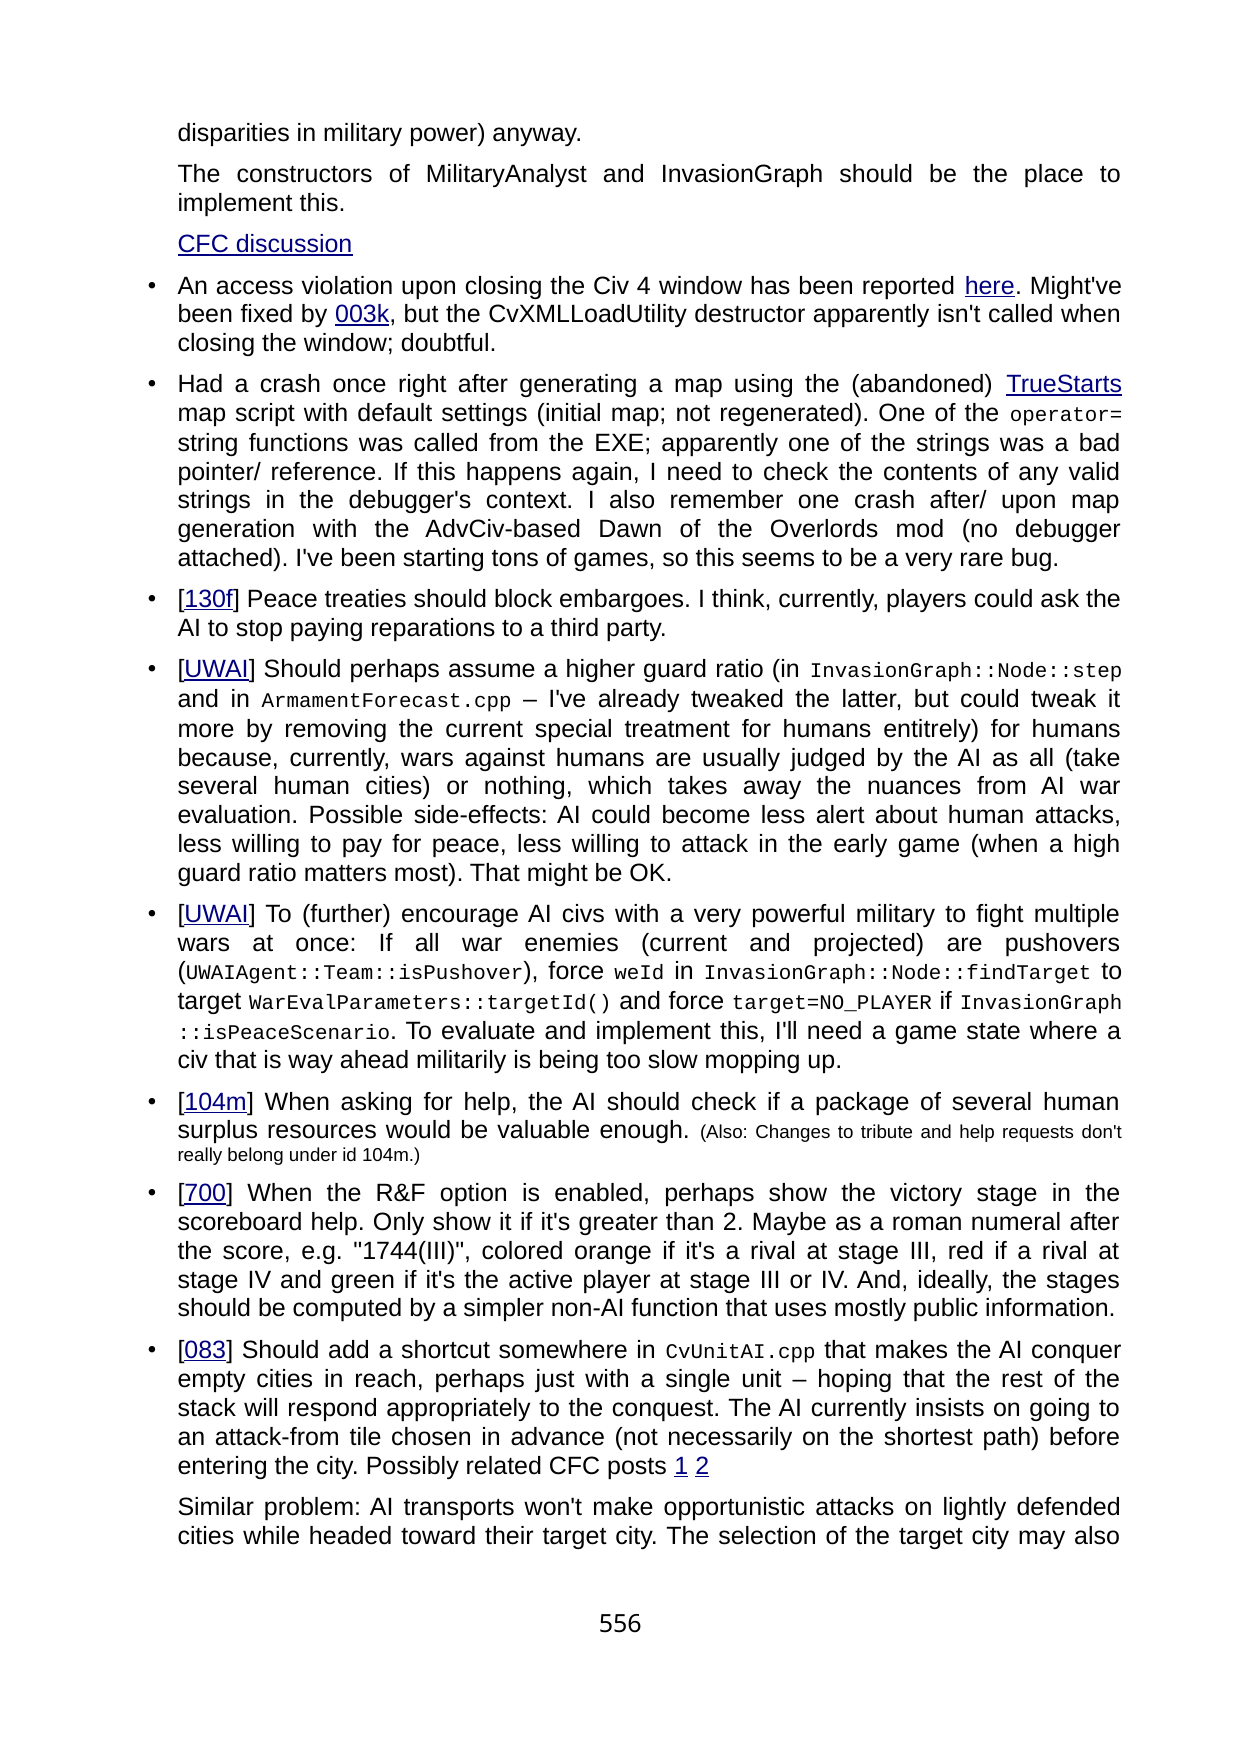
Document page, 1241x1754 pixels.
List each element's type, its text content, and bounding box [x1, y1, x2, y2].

list CFC discussion [148, 229, 1122, 258]
list [UWAI] Should perhaps assume a higher guard ratio (in InvasionGraph::Node::step and in ArmamentForecast.cpp – I've already tweaked the latter, but could tweak it more by removing the current special treatment for humans entitrely) for humans because, currently, wars against humans are usually judged by the AI as all (take several human cities) or nothing, which takes away the nuances from AI war evaluation. Possible side-effects: AI could become less alert about human attacks, less willing to pay for peace, less willing to attack in the early game (when a high guard ratio matters most). That might be OK. [148, 654, 1122, 886]
list An access violation upon closing the Civ 4 window has been reported here. Might've been fixed by 003k, but the CvXMLLoadUtility destructor apparently isn't called when closing the window; doubtful. [148, 271, 1122, 357]
list Had a crash once right after generating a map using the (abandoned) TrueStarts map script with default settings (initial map; not regenerated). One of the operator= string functions was called from the EXE; apparently one of the strings was a bad pointer/ reference. If this happens again, I need to check the contents of any valid strings in the debugger's context. I also remember one crash after/ upon map generation with the AdvCiv-based Dawn of the Overlords mod (no debugger attached). I've been starting tons of games, so this seems to be a very rare bug. [148, 369, 1122, 572]
list [700] When the R&F option is enabled, perhaps show the victory stage in the scoreboard help. Only show it if it's greater than 2. Maybe as a roman numeral after the score, e.g. "1744(III)", colored orange if it's a rival at stage III, red if a rival at stage IV and green if it's the active player at stage III or IV. And, ideally, the stages should be computed by a simpler non-AI function that uses mostly public information. [148, 1178, 1122, 1322]
list [104m] When asking for help, the AI should check if a package of several human surplus resources would be valuable enough. (Also: Changes to tribute and help requests don't really belong under id 104m.) [148, 1087, 1122, 1166]
list [083] Should add a shortcut somewhere in CvUnitAI.cpp that makes the AI conquer empty cities in reach, perhaps just with a single unit – hoping that the rest of the stack will respond appropriately to the conquest. The AI currently insists on going to an attack-from tile chosen in advance (not necessarily on the shortest path) before entering the city. Possibly related CFC posts 1 2 [148, 1335, 1122, 1479]
list Similar problem: AI transports won't make opportunistic attacks on lightly defended cities while headed toward their target city. The selection of the target city may also [148, 1492, 1122, 1549]
list [UWAI] To (further) encourage AI civs with a very powerful military to fight multiple wars at once: If all war enemies (current and projected) are pushovers (UWAIAgent::Team::isPushover), force weId in InvasionGraph::Node::findTarget to target WarEvalParameters::targetId() and force target=NO_PLAYER if InvasionGraph ::isPeaceScenario. To evaluate and implement this, I'll need a game state where a civ that is way ahead militarily is being too slow mopping up. [148, 899, 1122, 1074]
list disparities in military power) anyway. [148, 118, 1122, 147]
list [130f] Peace treaties should block embargoes. I think, currently, players could ask the AI to stop paying reparations to a third party. [148, 584, 1122, 642]
list The constructors of MilitaryAnalyst and InvasionGraph should be the place to implement this. [148, 159, 1122, 217]
